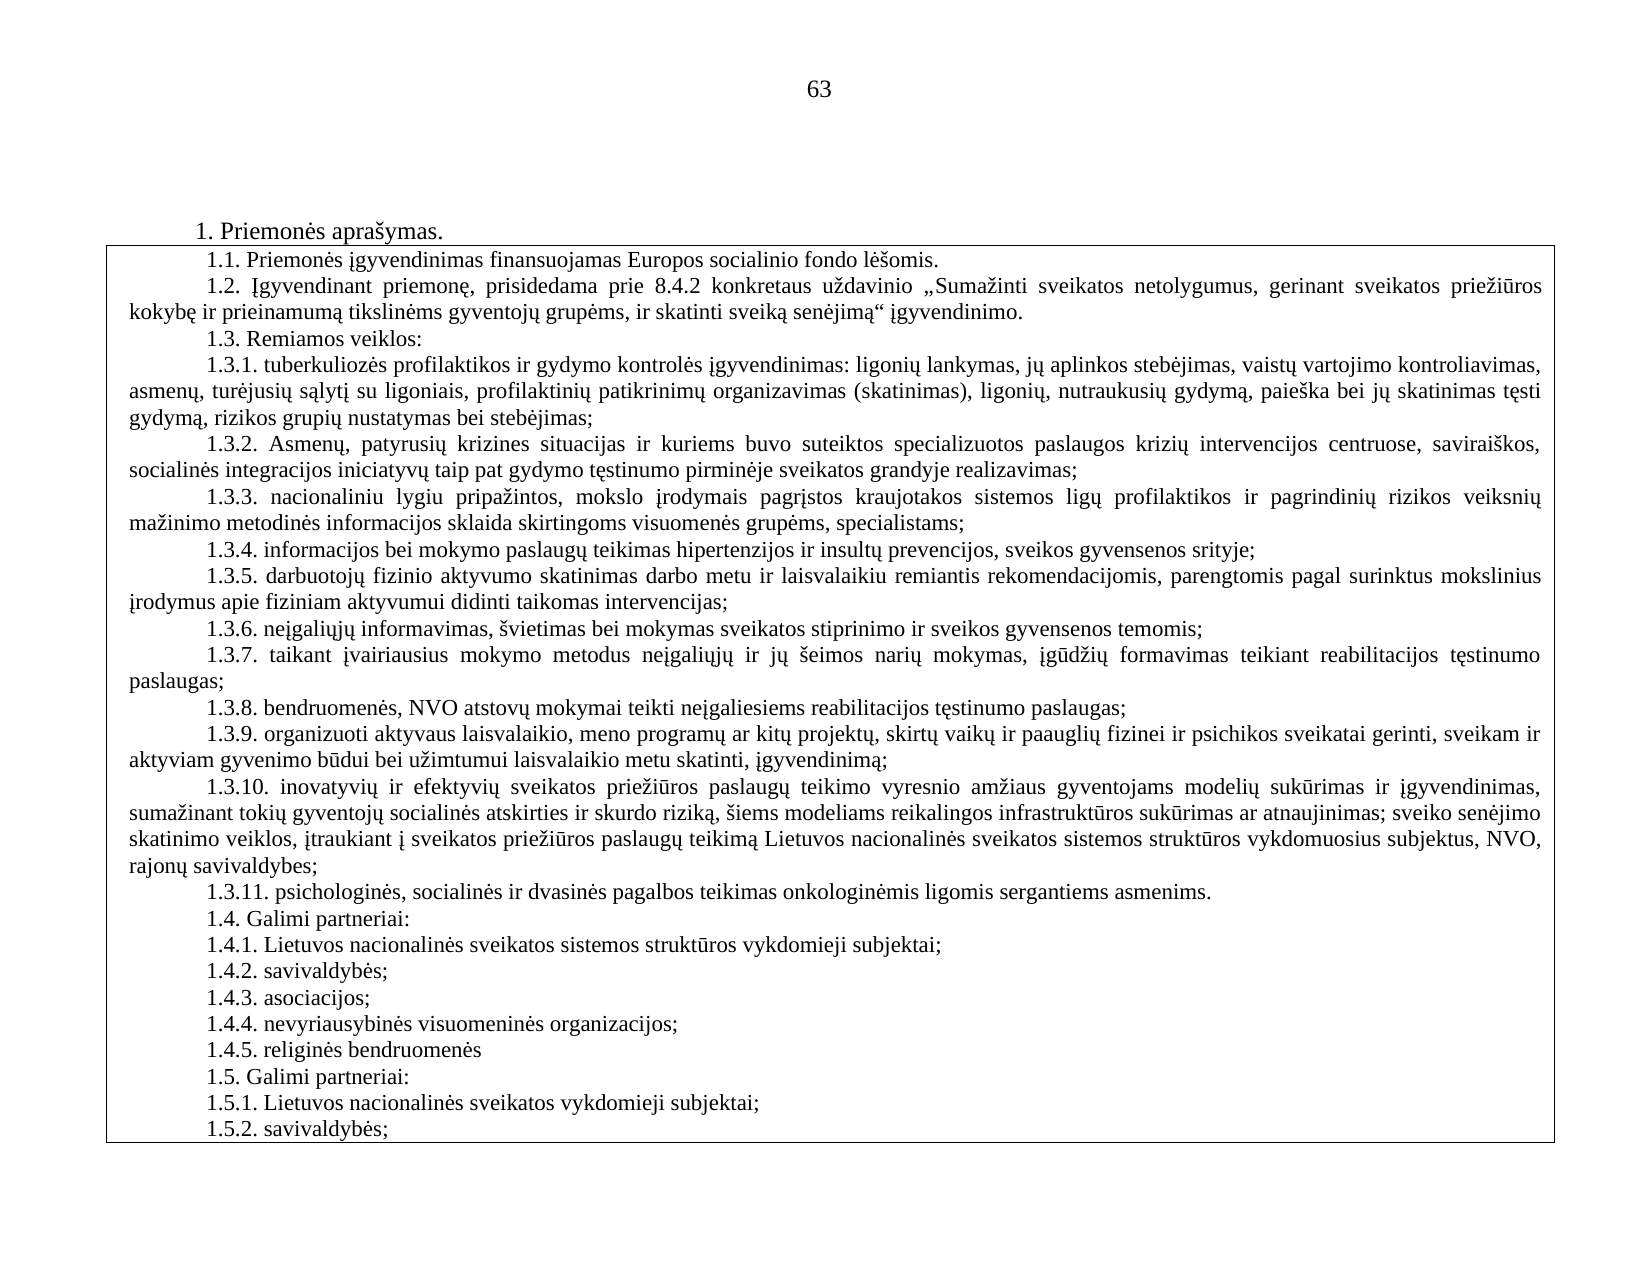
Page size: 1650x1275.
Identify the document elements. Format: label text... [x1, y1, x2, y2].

table_header 1.1. Priemonės įgyvendinimas finansuojamas Europos socialinio fondo lėšomis. 1.2. Įgyvendinant priemonę, prisidedama prie 8.4.2 konkretaus uždavinio „Sumažinti sveikatos netolygumus, gerinant sveikatos priežiūros kokybę ir prieinamumą tikslinėms gyventojų grupėms, ir skatinti sveiką senėjimą“ įgyvendinimo. 1.3. Remiamos veiklos: 1.3.1. tuberkuliozės profilaktikos ir gydymo kontrolės įgyvendinimas: ligonių lankymas, jų aplinkos stebėjimas, vaistų vartojimo kontroliavimas, asmenų, turėjusių sąlytį su ligoniais, profilaktinių patikrinimų organizavimas (skatinimas), ligonių, nutraukusių gydymą, paieška bei jų skatinimas tęsti gydymą, rizikos grupių nustatymas bei stebėjimas; 1.3.2. Asmenų, patyrusių krizines situacijas ir kuriems buvo suteiktos specializuotos paslaugos krizių intervencijos centruose, saviraiškos, socialinės integracijos iniciatyvų taip pat gydymo tęstinumo pirminėje sveikatos grandyje realizavimas; 1.3.3. nacionaliniu lygiu pripažintos, mokslo įrodymais pagrįstos kraujotakos sistemos ligų profilaktikos ir pagrindinių rizikos veiksnių mažinimo metodinės informacijos sklaida skirtingoms visuomenės grupėms, specialistams; 1.3.4. informacijos bei mokymo paslaugų teikimas hipertenzijos ir insultų prevencijos, sveikos gyvensenos srityje; 1.3.5. darbuotojų fizinio aktyvumo skatinimas darbo metu ir laisvalaikiu remiantis rekomendacijomis, parengtomis pagal surinktus mokslinius įrodymus apie fiziniam aktyvumui didinti taikomas intervencijas; 1.3.6. neįgaliųjų informavimas, švietimas bei mokymas sveikatos stiprinimo ir sveikos gyvensenos temomis; 1.3.7. taikant įvairiausius mokymo metodus neįgaliųjų ir jų šeimos narių mokymas, įgūdžių formavimas teikiant reabilitacijos tęstinumo paslaugas; 1.3.8. bendruomenės, NVO atstovų mokymai teikti neįgaliesiems reabilitacijos tęstinumo paslaugas; 1.3.9. organizuoti aktyvaus laisvalaikio, meno programų ar kitų projektų, skirtų vaikų ir paauglių fizinei ir psichikos sveikatai gerinti, sveikam ir aktyviam gyvenimo būdui bei užimtumui laisvalaikio metu skatinti, įgyvendinimą; 1.3.10. inovatyvių ir efektyvių sveikatos priežiūros paslaugų teikimo vyresnio amžiaus gyventojams modelių sukūrimas ir įgyvendinimas, sumažinant tokių gyventojų socialinės atskirties ir skurdo riziką, šiems modeliams reikalingos infrastruktūros sukūrimas ar atnaujinimas; sveiko senėjimo skatinimo veiklos, įtraukiant į sveikatos priežiūros paslaugų teikimą Lietuvos nacionalinės sveikatos sistemos struktūros vykdomuosius subjektus, NVO, rajonų savivaldybes; 1.3.11. psichologinės, socialinės ir dvasinės pagalbos teikimas onkologinėmis ligomis sergantiems asmenims. 1.4. Galimi partneriai: 1.4.1. Lietuvos nacionalinės sveikatos sistemos struktūros vykdomieji subjektai; 1.4.2. savivaldybės; 1.4.3. asociacijos; 1.4.4. nevyriausybinės visuomeninės organizacijos; 1.4.5. religinės bendruomenės 1.5. Galimi partneriai: 1.5.1. Lietuvos nacionalinės sveikatos vykdomieji subjektai; 1.5.2. savivaldybės; [107, 246, 1554, 1142]
text 1. Priemonės aprašymas. [106, 216, 1532, 245]
